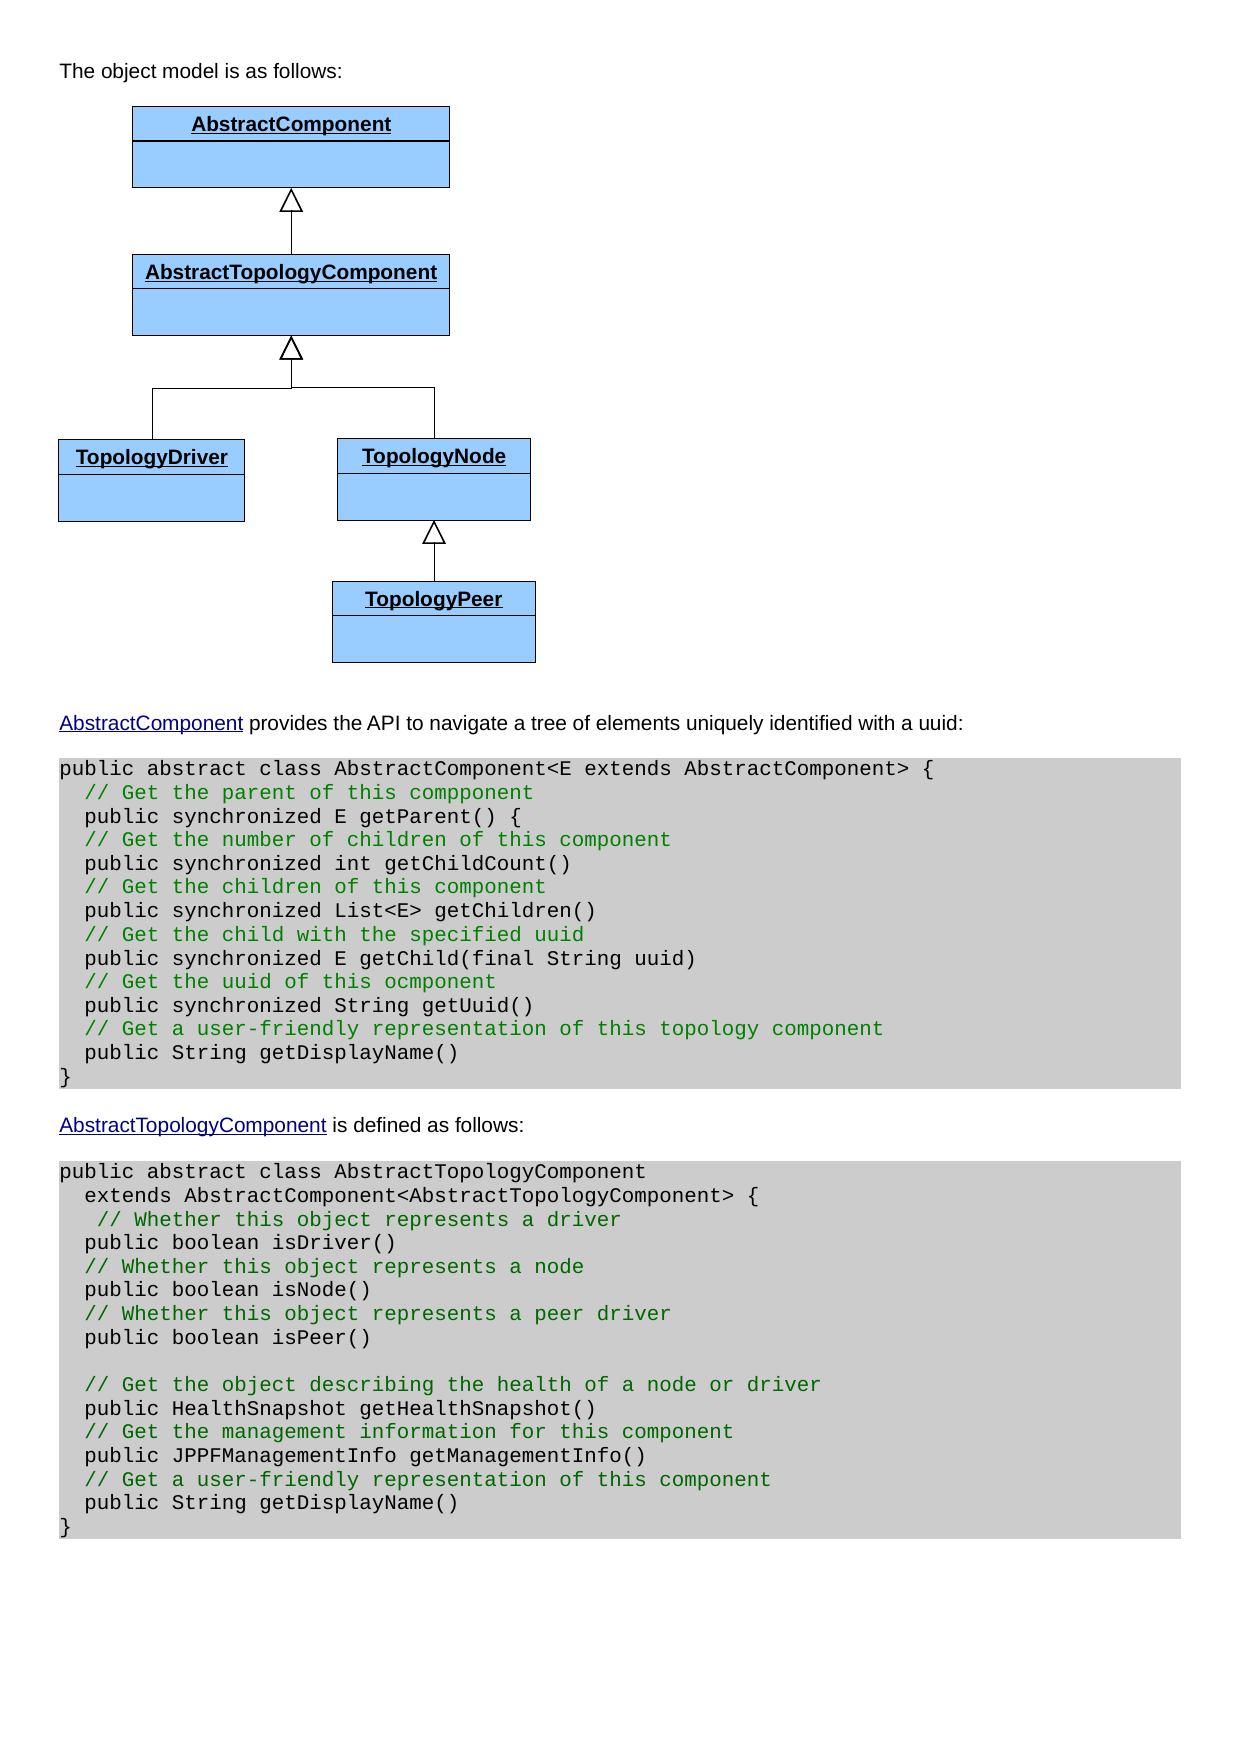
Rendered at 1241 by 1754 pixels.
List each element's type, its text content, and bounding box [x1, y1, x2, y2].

text public synchronized String getUuid() [59, 995, 1181, 1018]
text extends AbstractComponent<AbstractTopologyComponent> { [59, 1185, 1181, 1208]
text AbstractTopologyComponent is defined as follows: [59, 1113, 1181, 1137]
text public synchronized E getChild(final String uuid) [59, 947, 1181, 971]
text public abstract class AbstractTopologyComponent [59, 1161, 1181, 1185]
text public boolean isPeer() [59, 1327, 1181, 1350]
text // Get the parent of this compponent [59, 782, 1181, 806]
text AbstractComponent provides the API to navigate a tree of elements uniquely identified with a uuid: [59, 710, 1181, 734]
text // Get the object describing the health of a node or driver [59, 1374, 1181, 1398]
text // Get the uuid of this ocmponent [59, 971, 1181, 995]
text public synchronized E getParent() { [59, 806, 1181, 829]
text public String getDisplayName() [59, 1492, 1181, 1516]
text public boolean isNode() [59, 1279, 1181, 1303]
text public synchronized int getChildCount() [59, 853, 1181, 877]
text public boolean isDriver() [59, 1232, 1181, 1256]
text public HealthSnapshot getHealthSnapshot() [59, 1398, 1181, 1421]
text } [59, 1066, 1181, 1089]
text The object model is as follows: [59, 59, 1181, 83]
text } [59, 1516, 1181, 1539]
text public String getDisplayName() [59, 1042, 1181, 1066]
text // Get the child with the specified uuid [59, 924, 1181, 947]
text public synchronized List<E> getChildren() [59, 900, 1181, 924]
text // Whether this object represents a driver [59, 1208, 1181, 1232]
text // Whether this object represents a node [59, 1256, 1181, 1279]
text public JPPFManagementInfo getManagementInfo() [59, 1445, 1181, 1469]
text // Get a user-friendly representation of this topology component [59, 1018, 1181, 1042]
text // Get the children of this component [59, 877, 1181, 900]
text // Get the number of children of this component [59, 829, 1181, 853]
text public abstract class AbstractComponent<E extends AbstractComponent> { [59, 758, 1181, 782]
text // Get the management information for this component [59, 1421, 1181, 1445]
text // Whether this object represents a peer driver [59, 1303, 1181, 1327]
text // Get a user-friendly representation of this component [59, 1469, 1181, 1492]
